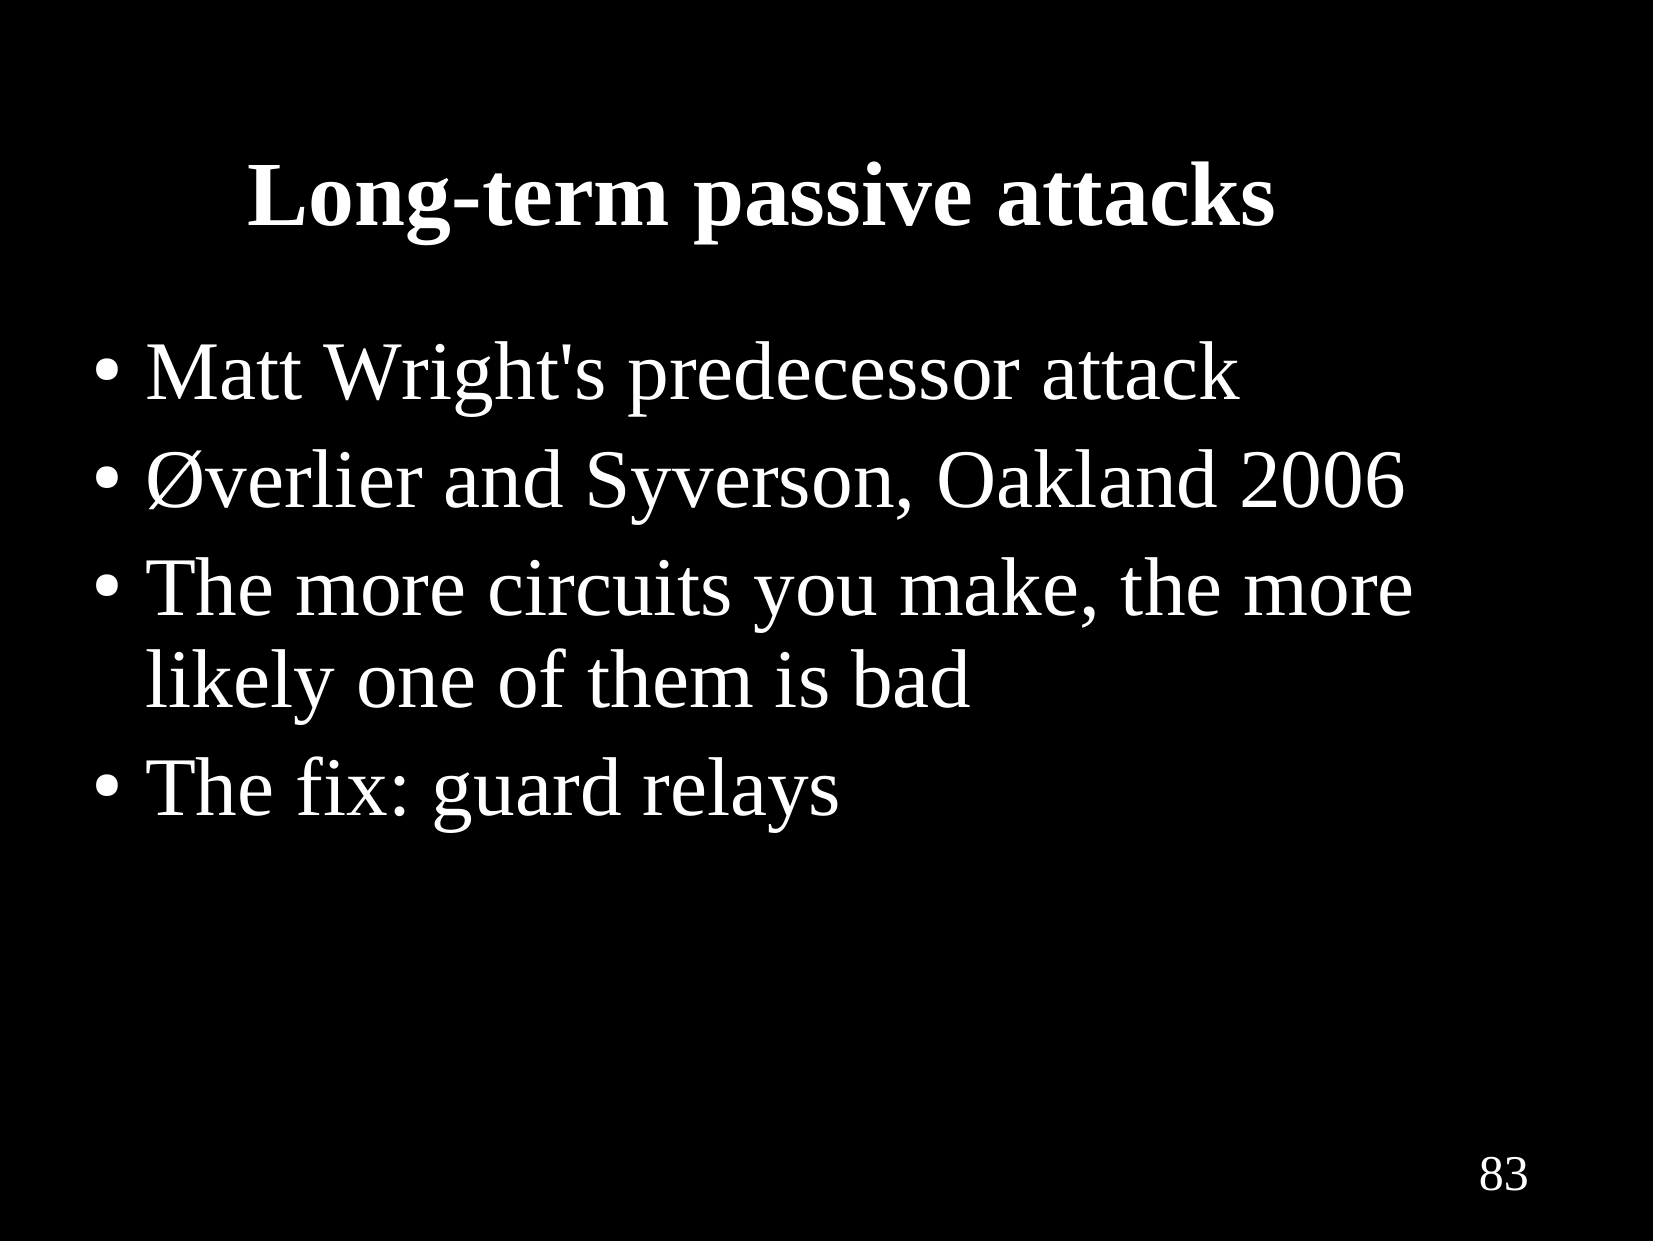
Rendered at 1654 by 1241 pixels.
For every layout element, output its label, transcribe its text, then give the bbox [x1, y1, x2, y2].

list Matt Wright's predecessor attack Øverlier and Syverson, Oakland 2006 The more circuits you make, the more likely one of them is bad The fix: guard relays [74, 325, 1539, 1123]
title Long-term passive attacks [112, 100, 1413, 288]
